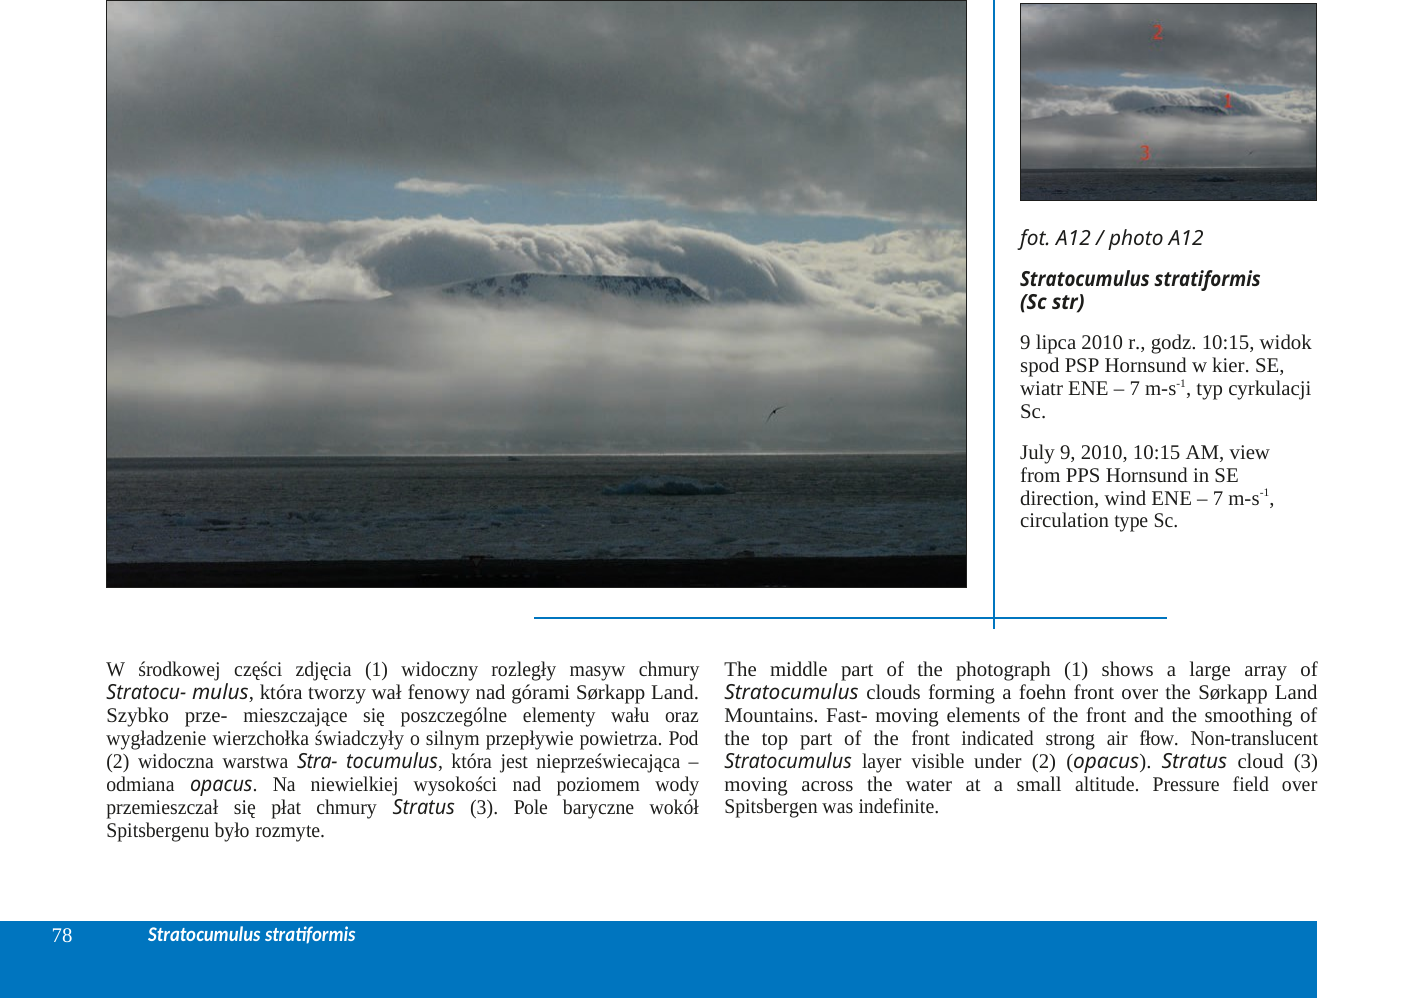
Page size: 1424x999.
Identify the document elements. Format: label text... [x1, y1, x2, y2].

text July 9, 2010, 10:15 AM, view from PPS Hornsund in SE direction, wind ENE – 7 m-s-1, circulation type Sc. [1020, 441, 1307, 532]
text The middle part of the photograph (1) shows a large array of Stratocumulus clouds forming a foehn front over the Sørkapp Land Mountains. Fast- moving elements of the front and the smoothing of the top part of the front indicated strong air fłow. Non-translucent Stratocumulus layer visible under (2) (opacus). Stratus cloud (3) moving across the water at a small altitude. Pressure field over Spitsbergen was indefinite. [724, 658, 1318, 818]
subtitle Stratocumulus stratiformis (Sc str) [1020, 268, 1273, 314]
text 9 lipca 2010 r., godz. 10:15, widok spod PSP Hornsund w kier. SE, wiatr ENE – 7 m-s-1, typ cyrkulacji Sc. [1020, 331, 1314, 423]
text W środkowej części zdjęcia (1) widoczny rozległy masyw chmury Stratocu- mulus, która tworzy wał fenowy nad górami Sørkapp Land. Szybko prze- mieszczające się poszczególne elementy wału oraz wygładzenie wierzchołka świadczyły o silnym przepływie powietrza. Pod (2) widoczna warstwa Stra- tocumulus, która jest nieprzeświecająca – odmiana opacus. Na niewielkiej wysokości nad poziomem wody przemieszczał się płat chmury Stratus (3). Pole baryczne wokół Spitsbergenu było rozmyte. [106, 658, 699, 842]
text fot. A12 / photo A12 [1020, 223, 1330, 251]
